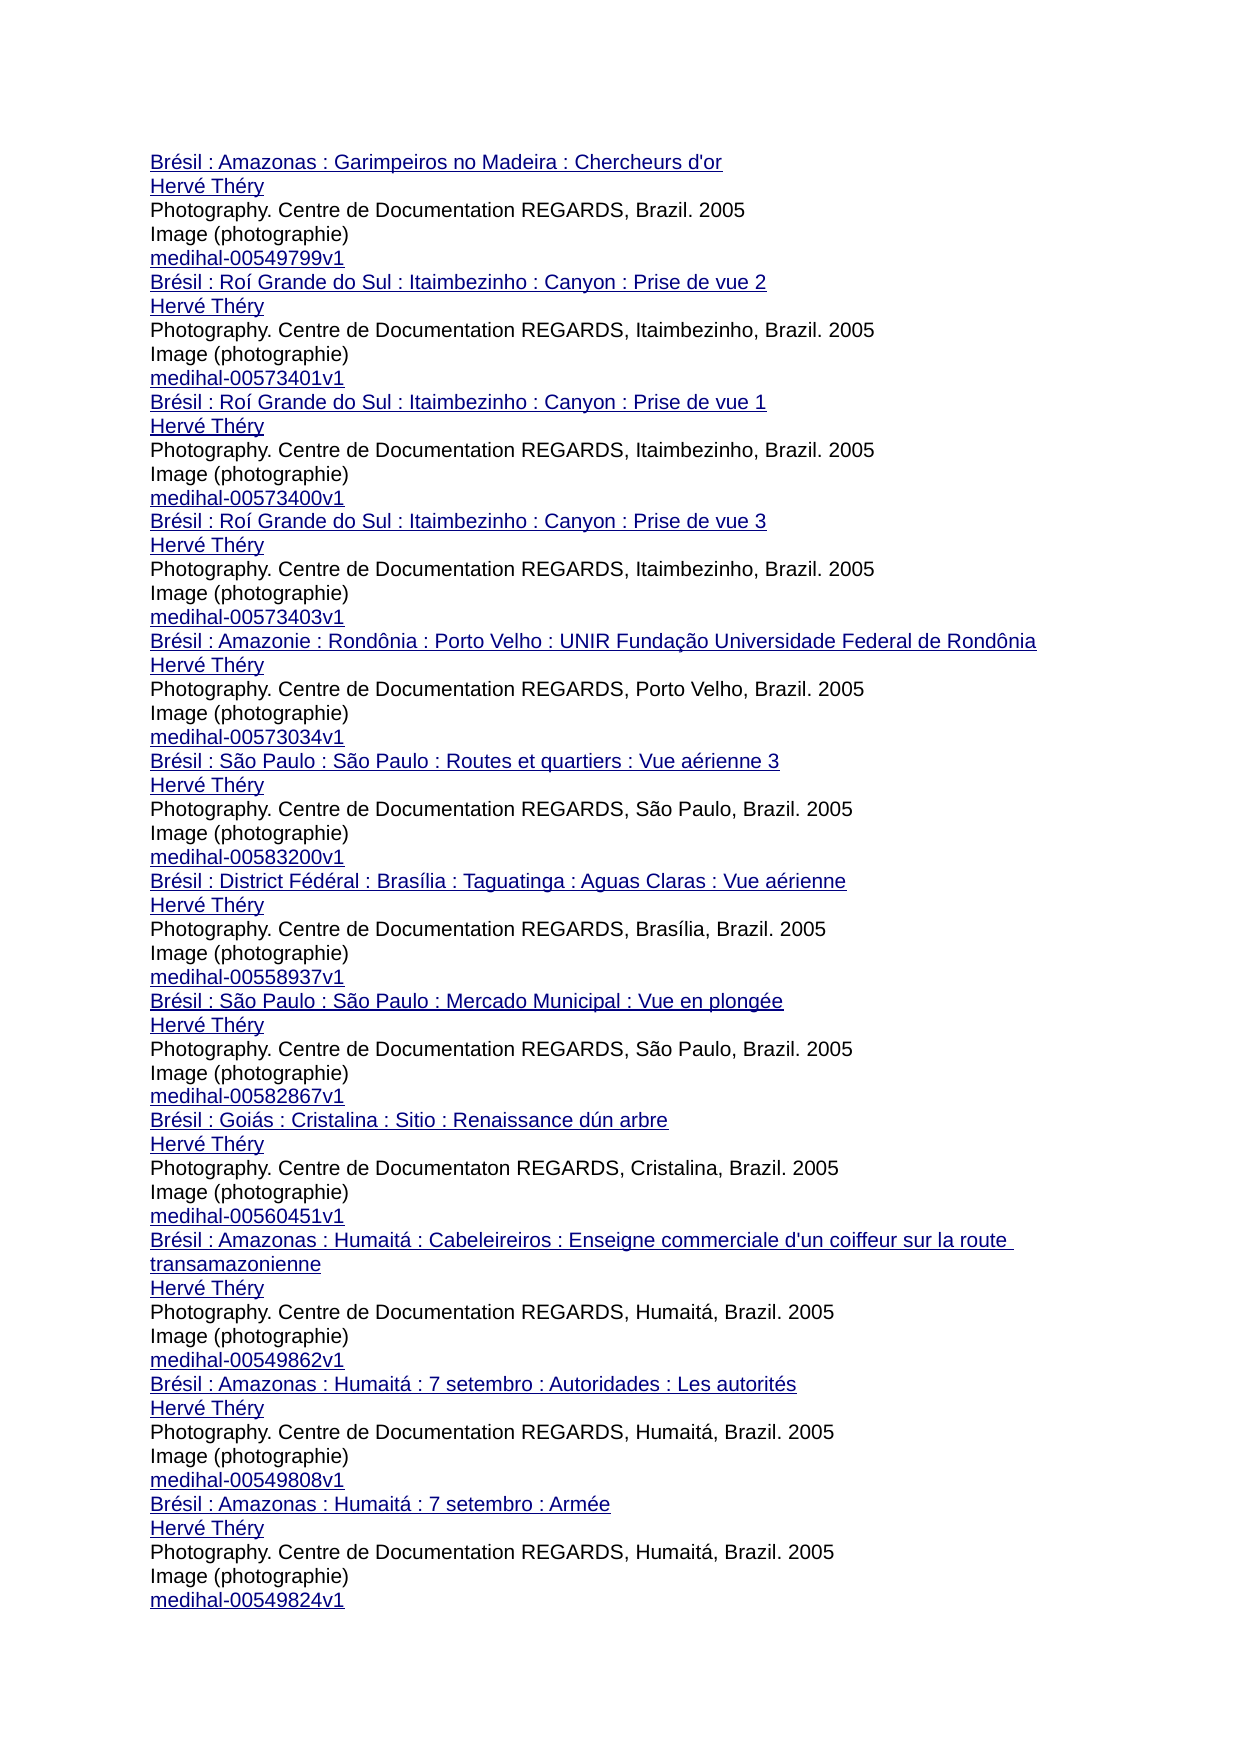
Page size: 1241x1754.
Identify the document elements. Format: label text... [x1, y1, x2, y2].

table_cell Brésil : Roí Grande do Sul : Itaimbezinho : Canyon : Prise de vue 3 Hervé Théry Photography. Centre de Documentation REGARDS, Itaimbezinho, Brazil. 2005 Image (photographie) medihal-00573403v1 [150, 509, 1090, 629]
table_cell Brésil : Amazonas : Humaitá : 7 setembro : Armée Hervé Théry Photography. Centre de Documentation REGARDS, Humaitá, Brazil. 2005 Image (photographie) medihal-00549824v1 [150, 1492, 1090, 1611]
table_cell Brésil : Roí Grande do Sul : Itaimbezinho : Canyon : Prise de vue 2 Hervé Théry Photography. Centre de Documentation REGARDS, Itaimbezinho, Brazil. 2005 Image (photographie) medihal-00573401v1 [150, 270, 1090, 389]
table_cell Brésil : District Fédéral : Brasília : Taguatinga : Aguas Claras : Vue aérienne Hervé Théry Photography. Centre de Documentation REGARDS, Brasília, Brazil. 2005 Image (photographie) medihal-00558937v1 [150, 869, 1090, 988]
table_cell Brésil : Amazonas : Humaitá : 7 setembro : Autoridades : Les autorités Hervé Théry Photography. Centre de Documentation REGARDS, Humaitá, Brazil. 2005 Image (photographie) medihal-00549808v1 [150, 1372, 1090, 1492]
table_cell Brésil : São Paulo : São Paulo : Routes et quartiers : Vue aérienne 3 Hervé Théry Photography. Centre de Documentation REGARDS, São Paulo, Brazil. 2005 Image (photographie) medihal-00583200v1 [150, 749, 1090, 869]
table_cell Brésil : São Paulo : São Paulo : Mercado Municipal : Vue en plongée Hervé Théry Photography. Centre de Documentation REGARDS, São Paulo, Brazil. 2005 Image (photographie) medihal-00582867v1 [150, 989, 1090, 1108]
table_cell Brésil : Amazonas : Garimpeiros no Madeira : Chercheurs d'or Hervé Théry Photography. Centre de Documentation REGARDS, Brazil. 2005 Image (photographie) medihal-00549799v1 [150, 150, 1090, 270]
table_cell Brésil : Amazonas : Humaitá : Cabeleireiros : Enseigne commerciale d'un coiffeur sur la route transamazonienne Hervé Théry Photography. Centre de Documentation REGARDS, Humaitá, Brazil. 2005 Image (photographie) medihal-00549862v1 [150, 1228, 1090, 1372]
table_cell Brésil : Amazonie : Rondônia : Porto Velho : UNIR Fundação Universidade Federal de Rondônia Hervé Théry Photography. Centre de Documentation REGARDS, Porto Velho, Brazil. 2005 Image (photographie) medihal-00573034v1 [150, 629, 1090, 749]
table_cell Brésil : Roí Grande do Sul : Itaimbezinho : Canyon : Prise de vue 1 Hervé Théry Photography. Centre de Documentation REGARDS, Itaimbezinho, Brazil. 2005 Image (photographie) medihal-00573400v1 [150, 390, 1090, 509]
table_cell Brésil : Goiás : Cristalina : Sitio : Renaissance dún arbre Hervé Théry Photography. Centre de Documentaton REGARDS, Cristalina, Brazil. 2005 Image (photographie) medihal-00560451v1 [150, 1108, 1090, 1228]
